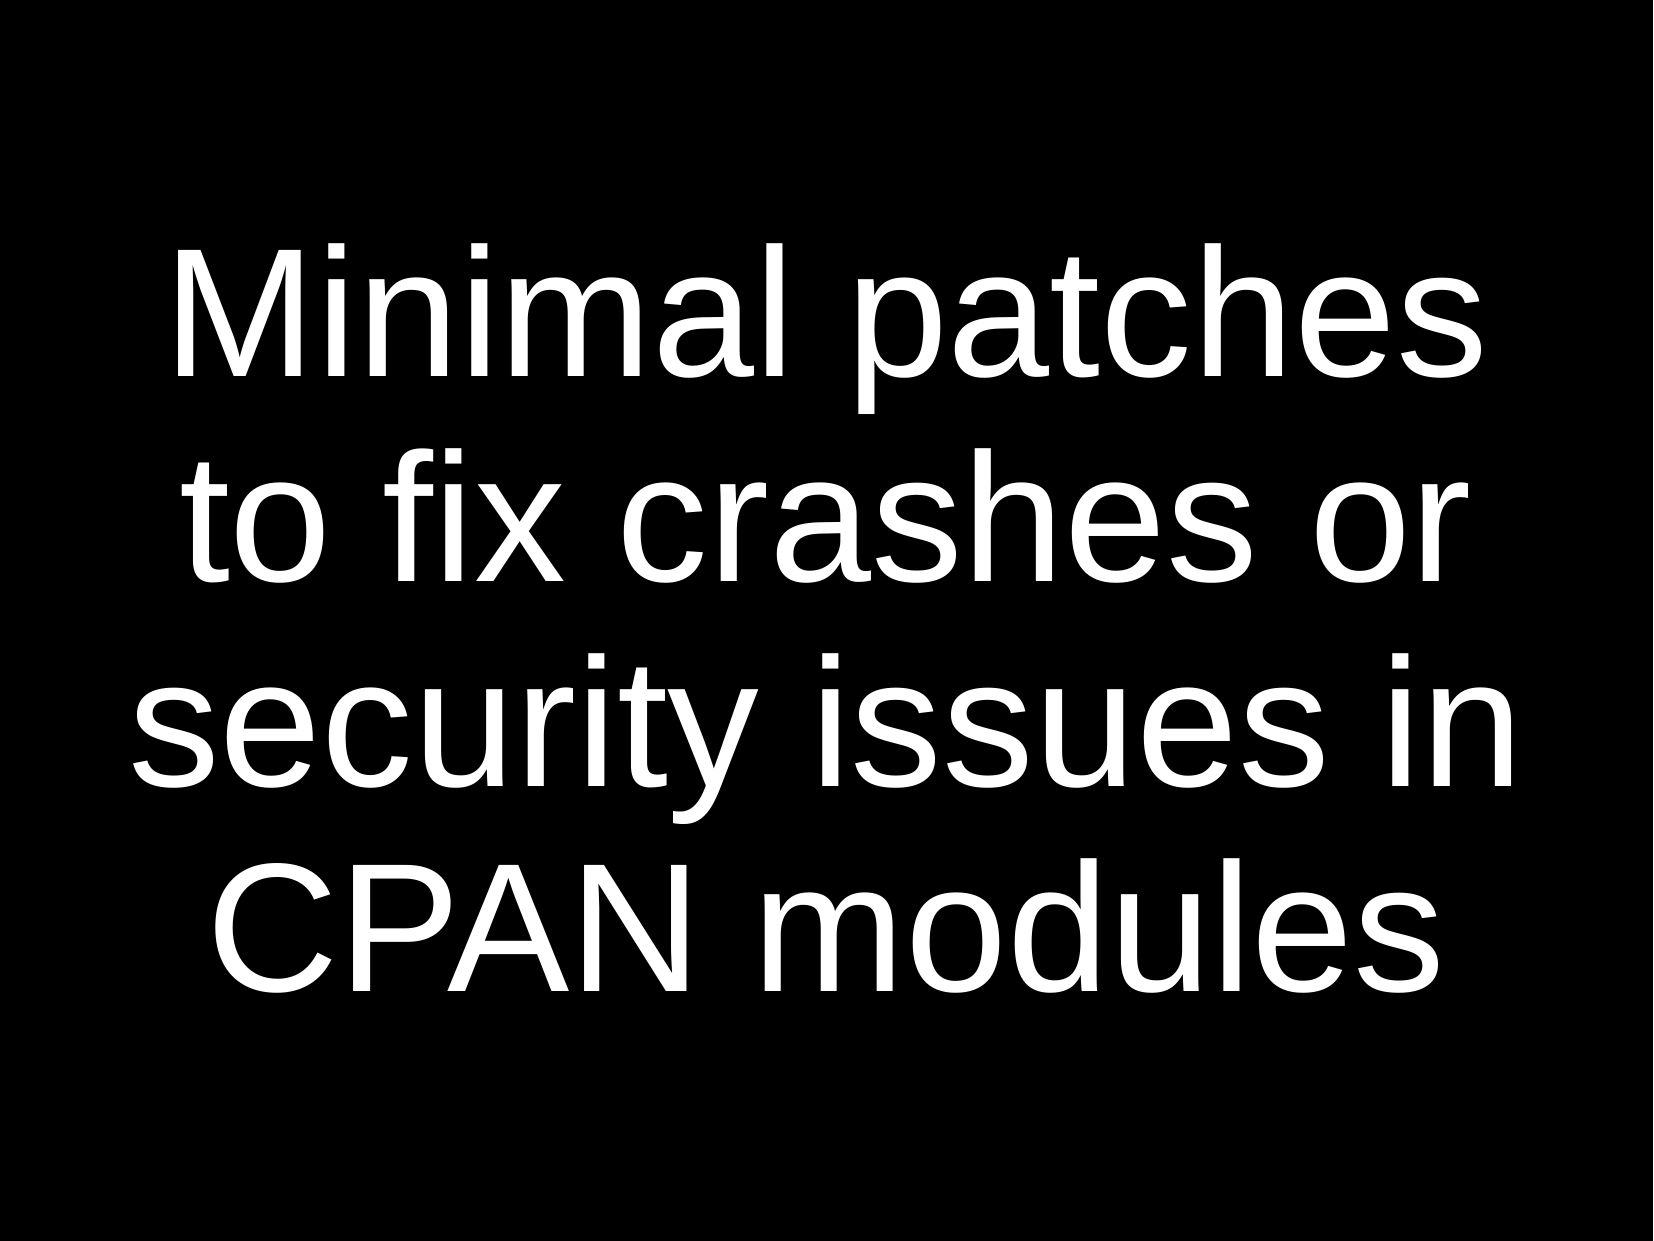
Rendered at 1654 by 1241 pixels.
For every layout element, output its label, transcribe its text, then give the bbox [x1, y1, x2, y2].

title Minimal patches to fix crashes or security issues in CPAN modules [82, 100, 1571, 1140]
